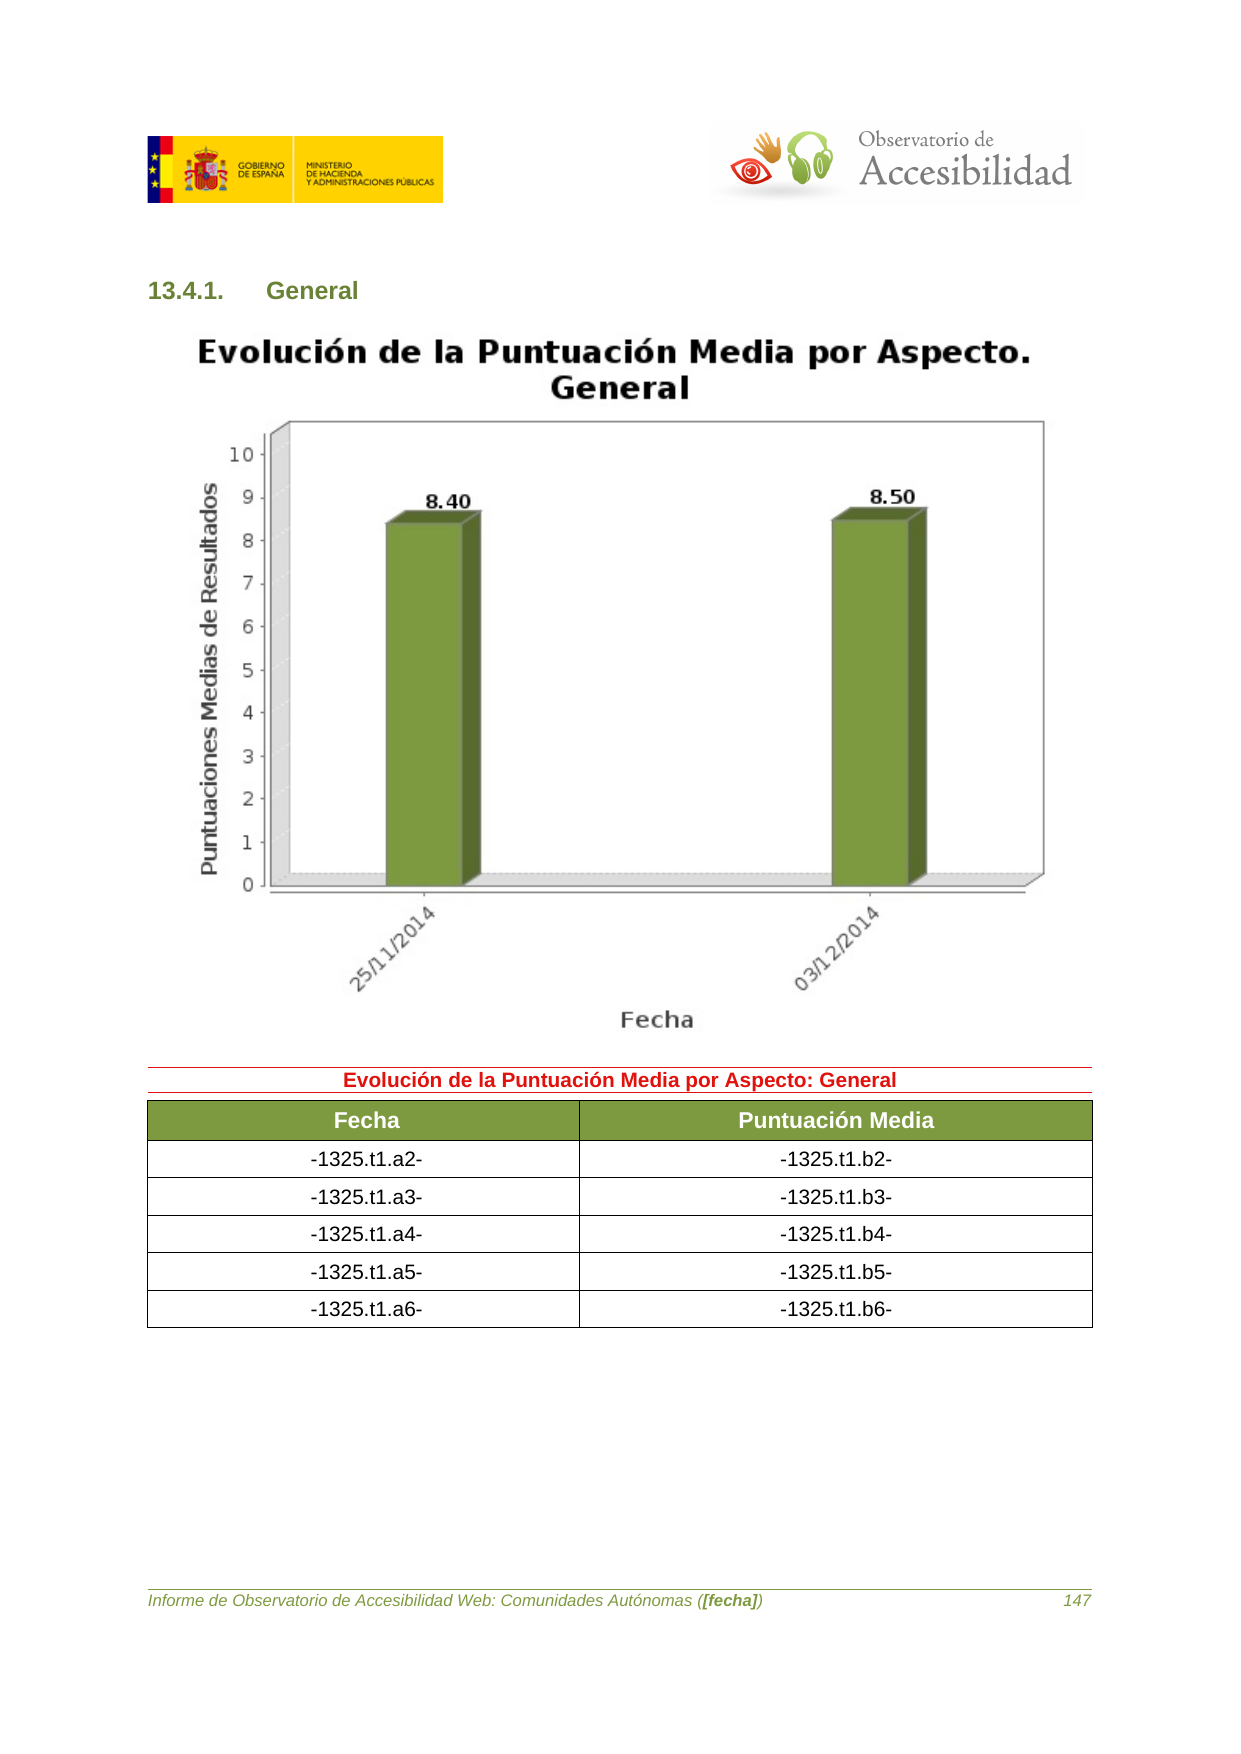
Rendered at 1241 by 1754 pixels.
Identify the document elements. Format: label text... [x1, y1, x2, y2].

table_cell -1325.t1.b4- [580, 1216, 1092, 1252]
picture [710, 122, 1086, 205]
table_cell -1325.t1.a2- [148, 1141, 579, 1177]
table_cell -1325.t1.b5- [580, 1253, 1092, 1290]
table_header Puntuación Media [580, 1101, 1092, 1140]
table_cell -1325.t1.b6- [580, 1291, 1092, 1327]
text Evolución de la Puntuación Media por Aspecto: General [148, 1068, 1092, 1092]
picture [178, 332, 1062, 1042]
table_cell -1325.t1.a4- [148, 1216, 579, 1252]
table_cell -1325.t1.a6- [148, 1291, 579, 1327]
table_cell -1325.t1.a5- [148, 1253, 579, 1290]
table_cell -1325.t1.b3- [580, 1178, 1092, 1215]
list General [148, 276, 1092, 304]
table_cell -1325.t1.a3- [148, 1178, 579, 1215]
table_header Fecha [148, 1101, 579, 1140]
picture [147, 136, 443, 203]
table_cell -1325.t1.b2- [580, 1141, 1092, 1177]
